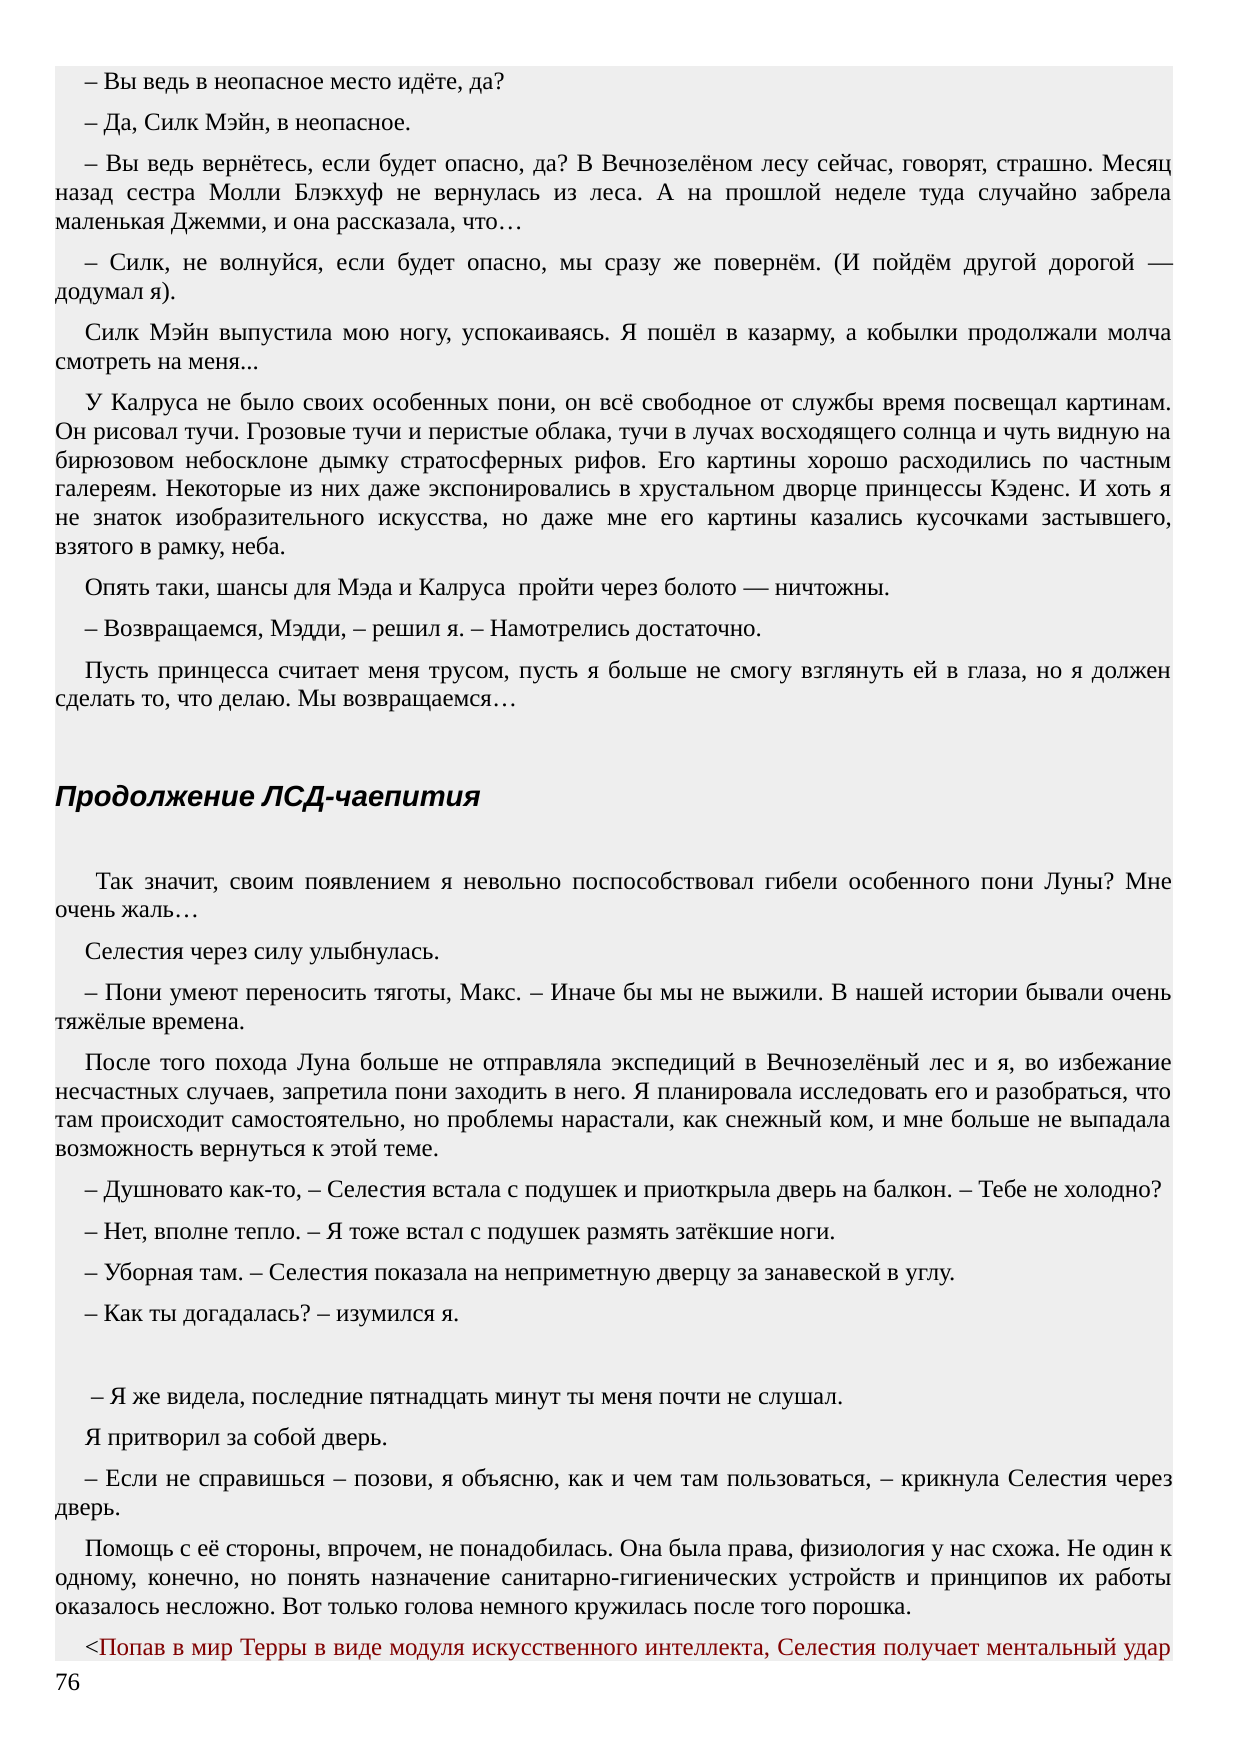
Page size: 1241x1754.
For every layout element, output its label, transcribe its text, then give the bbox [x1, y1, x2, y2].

text – Возвращаемся, Мэдди, – решил я. – Намотрелись достаточно. [55, 613, 1173, 642]
text У Калруса не было своих особенных пони, он всё свободное от службы время посвещал картинам. Он рисовал тучи. Грозовые тучи и перистые облака, тучи в лучах восходящего солнца и чуть видную на бирюзовом небосклоне дымку стратосферных рифов. Его картины хорошо расходились по частным галереям. Некоторые из них даже экспонировались в хрустальном дворце принцессы Кэденс. И хоть я не знаток изобразительного искусства, но даже мне его картины казались кусочками застывшего, взятого в рамку, неба. [55, 387, 1173, 560]
text – Я же видела, последние пятнадцать минут ты меня почти не слушал. [55, 1381, 1173, 1409]
text – Да, Силк Мэйн, в неопасное. [55, 107, 1173, 136]
text Так значит, своим появлением я невольно поспособствовал гибели особенного пони Луны? Мне очень жаль… [55, 866, 1173, 923]
text – Вы ведь вернётесь, если будет опасно, да? В Вечнозелёном лесу сейчас, говорят, страшно. Месяц назад сестра Молли Блэкхуф не вернулась из леса. А на прошлой неделе туда случайно забрела маленькая Джемми, и она рассказала, что… [55, 148, 1173, 235]
text Пусть принцесса считает меня трусом, пусть я больше не смогу взглянуть ей в глаза, но я должен сделать то, что делаю. Мы возвращаемся… [55, 655, 1173, 712]
text Силк Мэйн выпустила мою ногу, успокаиваясь. Я пошёл в казарму, а кобылки продолжали молча смотреть на меня... [55, 317, 1173, 375]
text – Душновато как-то, – Селестия встала с подушек и приоткрыла дверь на балкон. – Тебе не холодно? [55, 1174, 1173, 1203]
text – Пони умеют переносить тяготы, Макс. – Иначе бы мы не выжили. В нашей истории бывали очень тяжёлые времена. [55, 977, 1173, 1034]
text Опять таки, шансы для Мэда и Калруса пройти через болото — ничтожны. [55, 572, 1173, 601]
text Помощь с её стороны, впрочем, не понадобилась. Она была права, физиология у нас схожа. Не один к одному, конечно, но понять назначение санитарно-гигиенических устройств и принципов их работы оказалось несложно. Вот только голова немного кружилась после того порошка. [55, 1533, 1173, 1619]
text Я притворил за собой дверь. [55, 1422, 1173, 1451]
text – Нет, вполне тепло. – Я тоже встал с подушек размять затёкшие ноги. [55, 1216, 1173, 1244]
text – Если не справишься – позови, я объясню, как и чем там пользоваться, – крикнула Селестия через дверь. [55, 1463, 1173, 1521]
text – Уборная там. – Селестия показала на неприметную дверцу за занавеской в углу. [55, 1257, 1173, 1286]
text <Попав в мир Терры в виде модуля искусственного интеллекта, Селестия получает ментальный удар [55, 1632, 1173, 1661]
text Селестия через силу улыбнулась. [55, 936, 1173, 964]
text – Вы ведь в неопасное место идёте, да? [55, 66, 1173, 95]
subtitle Продолжение ЛСД-чаепития [55, 778, 1173, 812]
text – Силк, не волнуйся, если будет опасно, мы сразу же повернём. (И пойдём другой дорогой — додумал я). [55, 247, 1173, 305]
text – Как ты догадалась? – изумился я. [55, 1298, 1173, 1327]
text После того похода Луна больше не отправляла экспедиций в Вечнозелёный лес и я, во избежание несчастных случаев, запретила пони заходить в него. Я планировала исследовать его и разобраться, что там происходит самостоятельно, но проблемы нарастали, как снежный ком, и мне больше не выпадала возможность вернуться к этой теме. [55, 1047, 1173, 1162]
